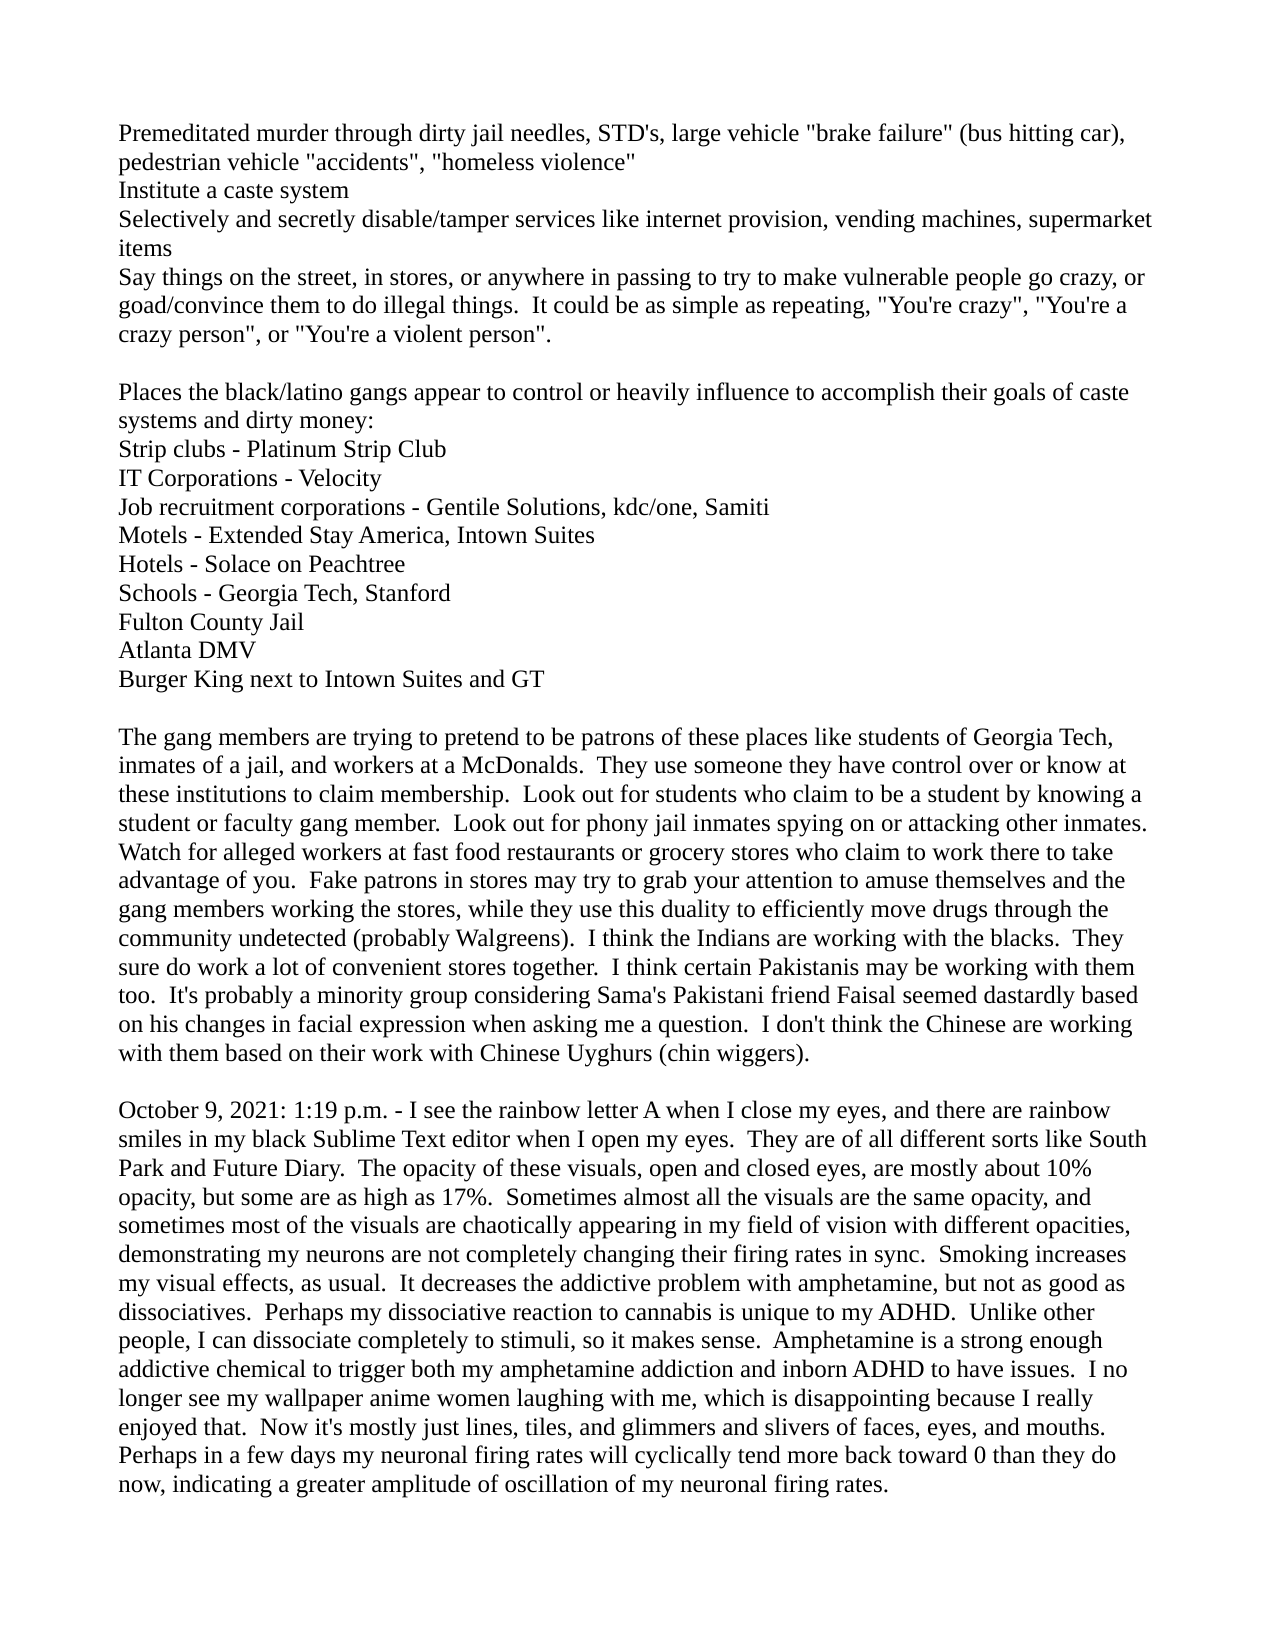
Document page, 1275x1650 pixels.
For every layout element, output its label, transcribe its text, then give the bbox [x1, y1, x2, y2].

text The gang members are trying to pretend to be patrons of these places like students of Georgia Tech, inmates of a jail, and workers at a McDonalds. They use someone they have control over or know at these institutions to claim membership. Look out for students who claim to be a student by knowing a student or faculty gang member. Look out for phony jail inmates spying on or attacking other inmates. Watch for alleged workers at fast food restaurants or grocery stores who claim to work there to take advantage of you. Fake patrons in stores may try to grab your attention to amuse themselves and the gang members working the stores, while they use this duality to efficiently move drugs through the community undetected (probably Walgreens). I think the Indians are working with the blacks. They sure do work a lot of convenient stores together. I think certain Pakistanis may be working with them too. It's probably a minority group considering Sama's Pakistani friend Faisal seemed dastardly based on his changes in facial expression when asking me a question. I don't think the Chinese are working with them based on their work with Chinese Uyghurs (chin wiggers). [118, 722, 1157, 1067]
text Fulton County Jail [118, 607, 1157, 636]
text Selectively and secretly disable/tamper services like internet provision, vending machines, supermarket items [118, 204, 1157, 262]
text Institute a caste system [118, 176, 1157, 204]
text Strip clubs - Platinum Strip Club [118, 434, 1157, 463]
text Motels - Extended Stay America, Intown Suites [118, 521, 1157, 549]
text Schools - Georgia Tech, Stanford [118, 578, 1157, 607]
text Premeditated murder through dirty jail needles, STD's, large vehicle "brake failure" (bus hitting car), pedestrian vehicle "accidents", "homeless violence" [118, 118, 1157, 176]
text Hotels - Solace on Peachtree [118, 549, 1157, 578]
text Burger King next to Intown Suites and GT [118, 664, 1157, 693]
text October 9, 2021: 1:19 p.m. - I see the rainbow letter A when I close my eyes, and there are rainbow smiles in my black Sublime Text editor when I open my eyes. They are of all different sorts like South Park and Future Diary. The opacity of these visuals, open and closed eyes, are mostly about 10% opacity, but some are as high as 17%. Sometimes almost all the visuals are the same opacity, and sometimes most of the visuals are chaotically appearing in my field of vision with different opacities, demonstrating my neurons are not completely changing their firing rates in sync. Smoking increases my visual effects, as usual. It decreases the addictive problem with amphetamine, but not as good as dissociatives. Perhaps my dissociative reaction to cannabis is unique to my ADHD. Unlike other people, I can dissociate completely to stimuli, so it makes sense. Amphetamine is a strong enough addictive chemical to trigger both my amphetamine addiction and inborn ADHD to have issues. I no longer see my wallpaper anime women laughing with me, which is disappointing because I really enjoyed that. Now it's mostly just lines, tiles, and glimmers and slivers of faces, eyes, and mouths. Perhaps in a few days my neuronal firing rates will cyclically tend more back toward 0 than they do now, indicating a greater amplitude of oscillation of my neuronal firing rates. [118, 1096, 1157, 1498]
text Say things on the street, in stores, or anywhere in passing to try to make vulnerable people go crazy, or goad/convince them to do illegal things. It could be as simple as repeating, "You're crazy", "You're a crazy person", or "You're a violent person". [118, 262, 1157, 348]
text Job recruitment corporations - Gentile Solutions, kdc/one, Samiti [118, 492, 1157, 521]
text IT Corporations - Velocity [118, 463, 1157, 492]
text Atlanta DMV [118, 636, 1157, 664]
text Places the black/latino gangs appear to control or heavily influence to accomplish their goals of caste systems and dirty money: [118, 377, 1157, 434]
